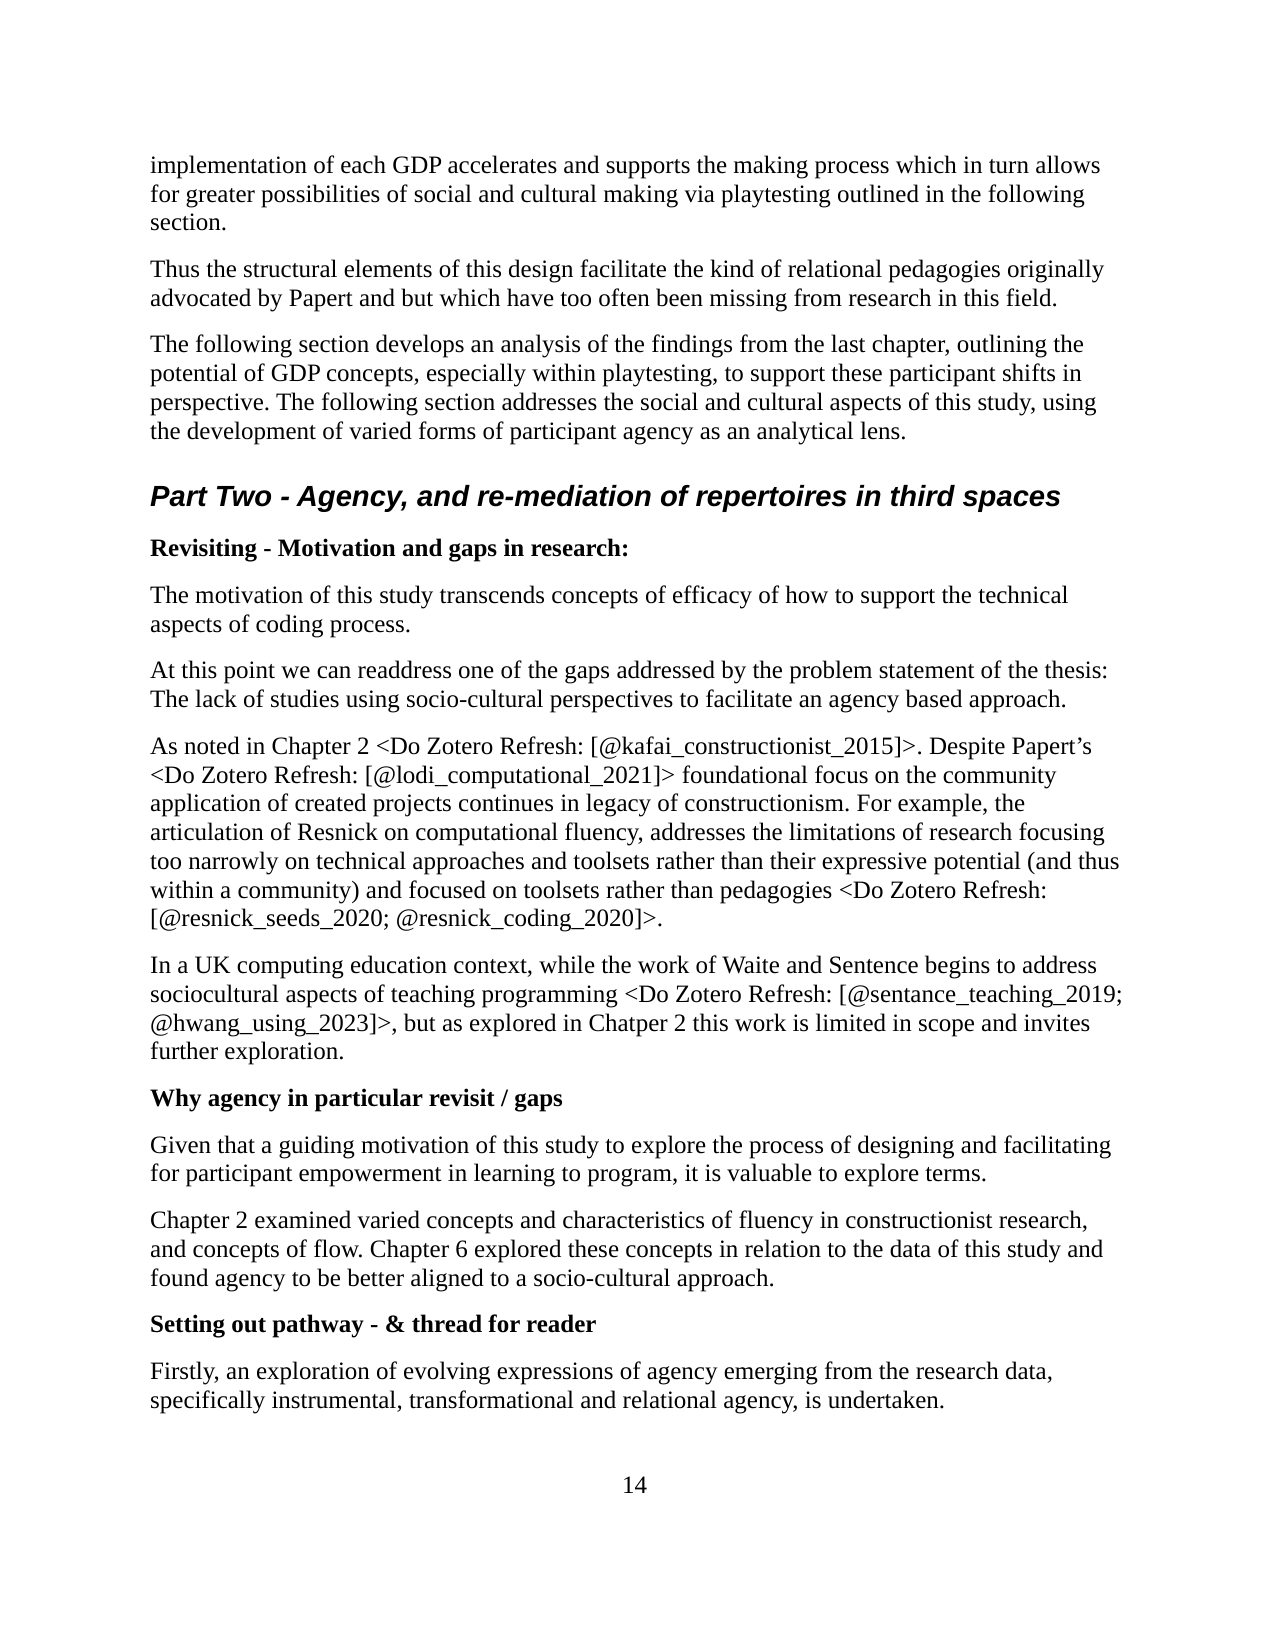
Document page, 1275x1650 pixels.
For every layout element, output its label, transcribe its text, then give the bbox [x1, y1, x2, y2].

subtitle Part Two - Agency, and re-mediation of repertoires in third spaces [150, 478, 1125, 512]
text implementation of each GDP accelerates and supports the making process which in turn allows for greater possibilities of social and cultural making via playtesting outlined in the following section. [150, 150, 1125, 236]
text Chapter 2 examined varied concepts and characteristics of fluency in constructionist research, and concepts of flow. Chapter 6 explored these concepts in relation to the data of this study and found agency to be better aligned to a socio-cultural approach. [150, 1205, 1125, 1291]
text Given that a guiding motivation of this study to explore the process of designing and facilitating for participant empowerment in learning to program, it is valuable to explore terms. [150, 1130, 1125, 1187]
text At this point we can readdress one of the gaps addressed by the problem statement of the thesis: The lack of studies using socio-cultural perspectives to facilitate an agency based approach. [150, 656, 1125, 713]
text Why agency in particular revisit / gaps [150, 1083, 1125, 1112]
text The following section develops an analysis of the findings from the last chapter, outlining the potential of GDP concepts, especially within playtesting, to support these participant shifts in perspective. The following section addresses the social and cultural aspects of this study, using the development of varied forms of participant agency as an analytical lens. [150, 329, 1125, 444]
text Revisiting - Motivation and gaps in research: [150, 533, 1125, 562]
text In a UK computing education context, while the work of Waite and Sentence begins to address sociocultural aspects of teaching programming <Do Zotero Refresh: [@sentance_teaching_2019; @hwang_using_2023]>, but as explored in Chatper 2 this work is limited in scope and invites further exploration. [150, 950, 1125, 1065]
text The motivation of this study transcends concepts of efficacy of how to support the technical aspects of coding process. [150, 580, 1125, 638]
text Setting out pathway - & thread for reader [150, 1309, 1125, 1338]
text Thus the structural elements of this design facilitate the kind of relational pedagogies originally advocated by Papert and but which have too often been missing from research in this field. [150, 254, 1125, 312]
text As noted in Chapter 2 <Do Zotero Refresh: [@kafai_constructionist_2015]>. Despite Papert’s <Do Zotero Refresh: [@lodi_computational_2021]> foundational focus on the community application of created projects continues in legacy of constructionism. For example, the articulation of Resnick on computational fluency, addresses the limitations of research focusing too narrowly on technical approaches and toolsets rather than their expressive potential (and thus within a community) and focused on toolsets rather than pedagogies <Do Zotero Refresh: [@resnick_seeds_2020; @resnick_coding_2020]>. [150, 731, 1125, 932]
text Firstly, an exploration of evolving expressions of agency emerging from the research data, specifically instrumental, transformational and relational agency, is undertaken. [150, 1356, 1125, 1413]
